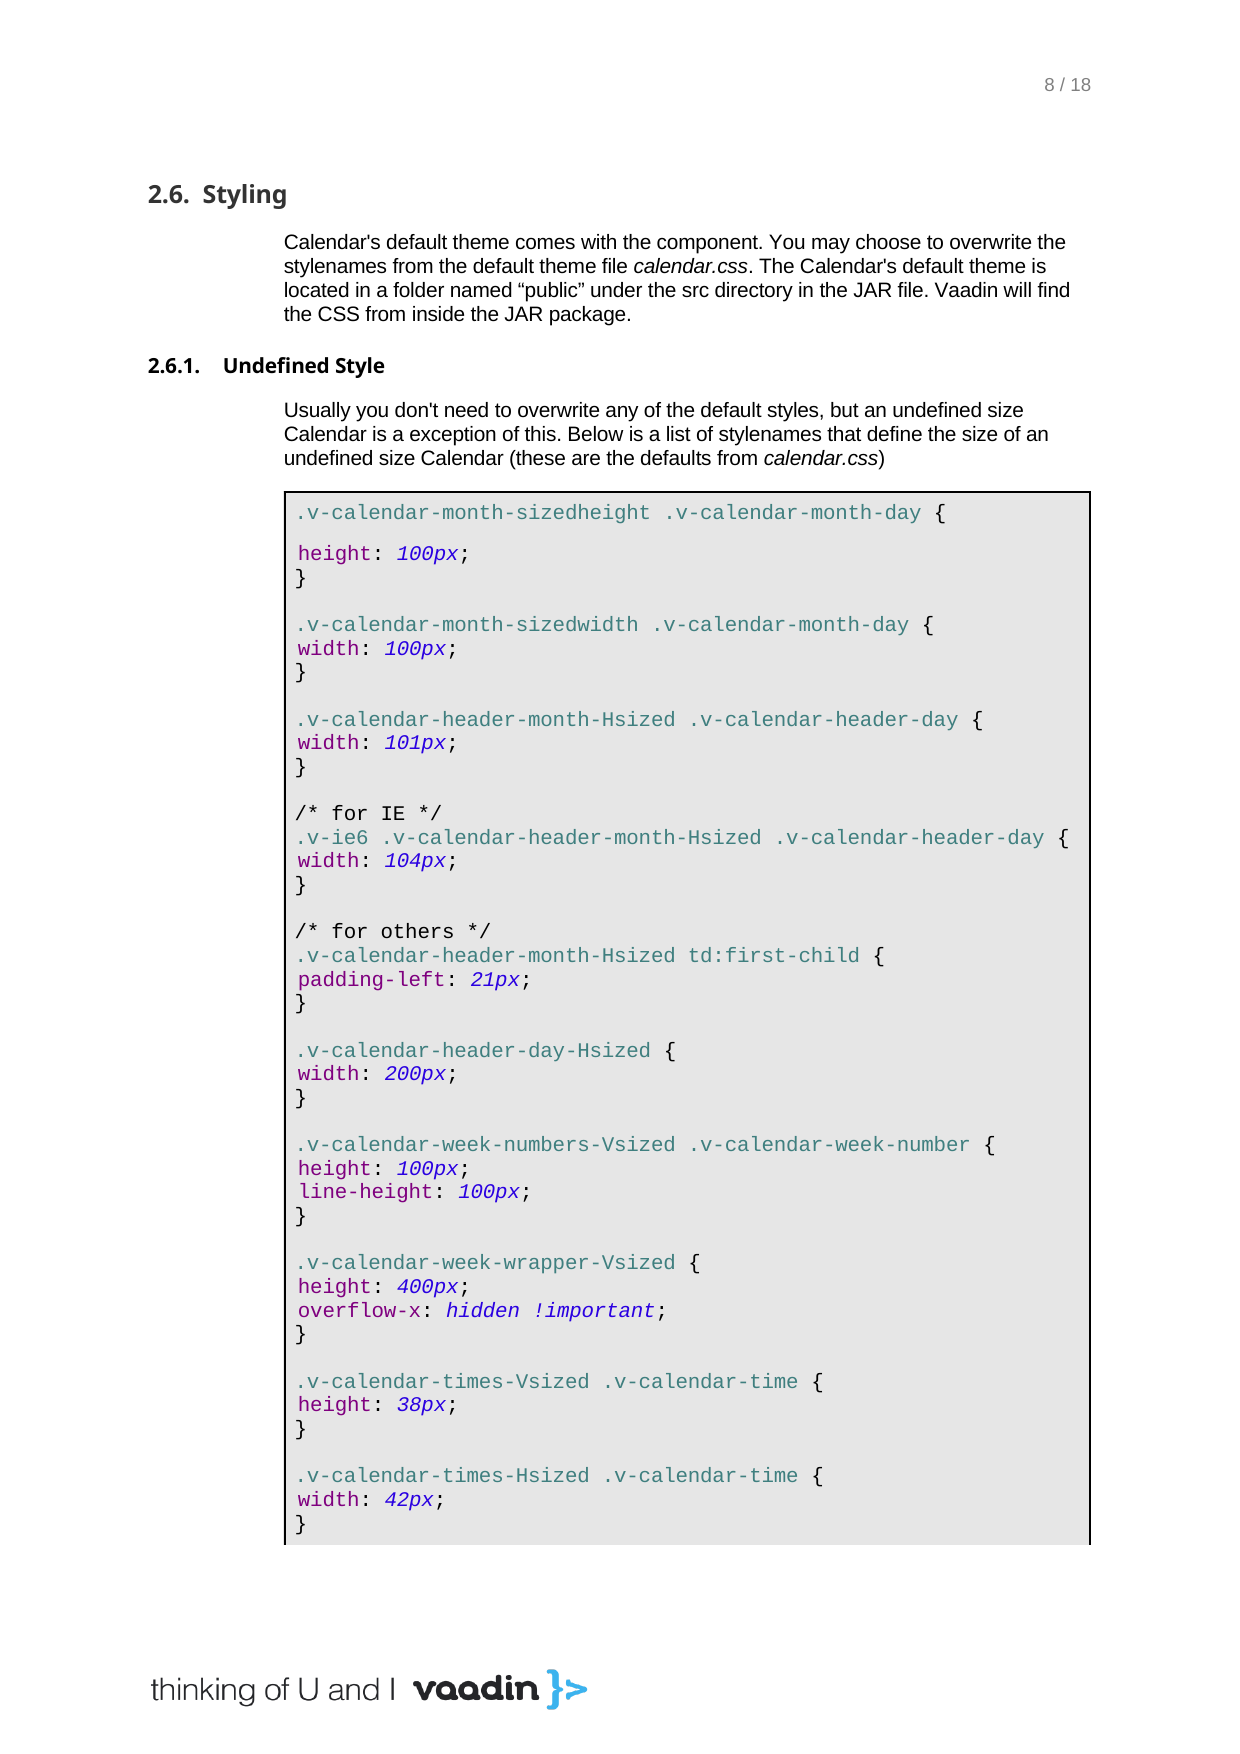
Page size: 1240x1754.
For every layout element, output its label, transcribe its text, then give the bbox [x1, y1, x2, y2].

text } [286, 1087, 1089, 1111]
subtitle Styling [148, 177, 1091, 211]
text overflow-x: hidden !important; [286, 1300, 1089, 1323]
text .v-calendar-week-numbers-Vsized .v-calendar-week-number { [286, 1134, 1089, 1158]
text } [286, 567, 1089, 590]
text width: 101px; [286, 732, 1089, 756]
text } [286, 1418, 1089, 1442]
text .v-calendar-header-day-Hsized { [286, 1039, 1089, 1063]
text } [286, 1323, 1089, 1347]
text } [286, 661, 1089, 685]
text width: 200px; [286, 1063, 1089, 1087]
text Calendar's default theme comes with the component. You may choose to overwrite the stylenames from the default theme file calendar.css. The Calendar's default theme is located in a folder named “public” under the src directory in the JAR file. Vaadin will find the CSS from inside the JAR package. [283, 230, 1091, 326]
text .v-calendar-header-month-Hsized td:first-child { [286, 945, 1089, 969]
text padding-left: 21px; [286, 969, 1089, 992]
text .v-calendar-times-Vsized .v-calendar-time { [286, 1371, 1089, 1394]
text height: 400px; [286, 1276, 1089, 1300]
text width: 42px; [286, 1489, 1089, 1512]
text } [286, 874, 1089, 898]
text .v-calendar-week-wrapper-Vsized { [286, 1252, 1089, 1276]
text } [286, 756, 1089, 779]
text width: 104px; [286, 850, 1089, 874]
text line-height: 100px; [286, 1181, 1089, 1205]
text .v-ie6 .v-calendar-header-month-Hsized .v-calendar-header-day { [286, 827, 1089, 850]
text } [286, 1512, 1089, 1545]
text .v-calendar-month-sizedwidth .v-calendar-month-day { [286, 614, 1089, 638]
text height: 38px; [286, 1394, 1089, 1418]
text } [286, 1205, 1089, 1229]
subtitle Undefined Style [148, 351, 1091, 379]
text height: 100px; [286, 534, 1089, 567]
text /* for others */ [286, 921, 1089, 945]
text .v-calendar-month-sizedheight .v-calendar-month-day { [286, 493, 1089, 534]
text Usually you don't need to overwrite any of the default styles, but an undefined size Calendar is a exception of this. Below is a list of stylenames that define the size of an undefined size Calendar (these are the defaults from calendar.css) [283, 398, 1091, 470]
text } [286, 992, 1089, 1016]
text /* for IE */ [286, 803, 1089, 827]
text .v-calendar-times-Hsized .v-calendar-time { [286, 1465, 1089, 1489]
picture [150, 1665, 590, 1712]
text .v-calendar-header-month-Hsized .v-calendar-header-day { [286, 708, 1089, 732]
text width: 100px; [286, 638, 1089, 661]
text height: 100px; [286, 1158, 1089, 1181]
